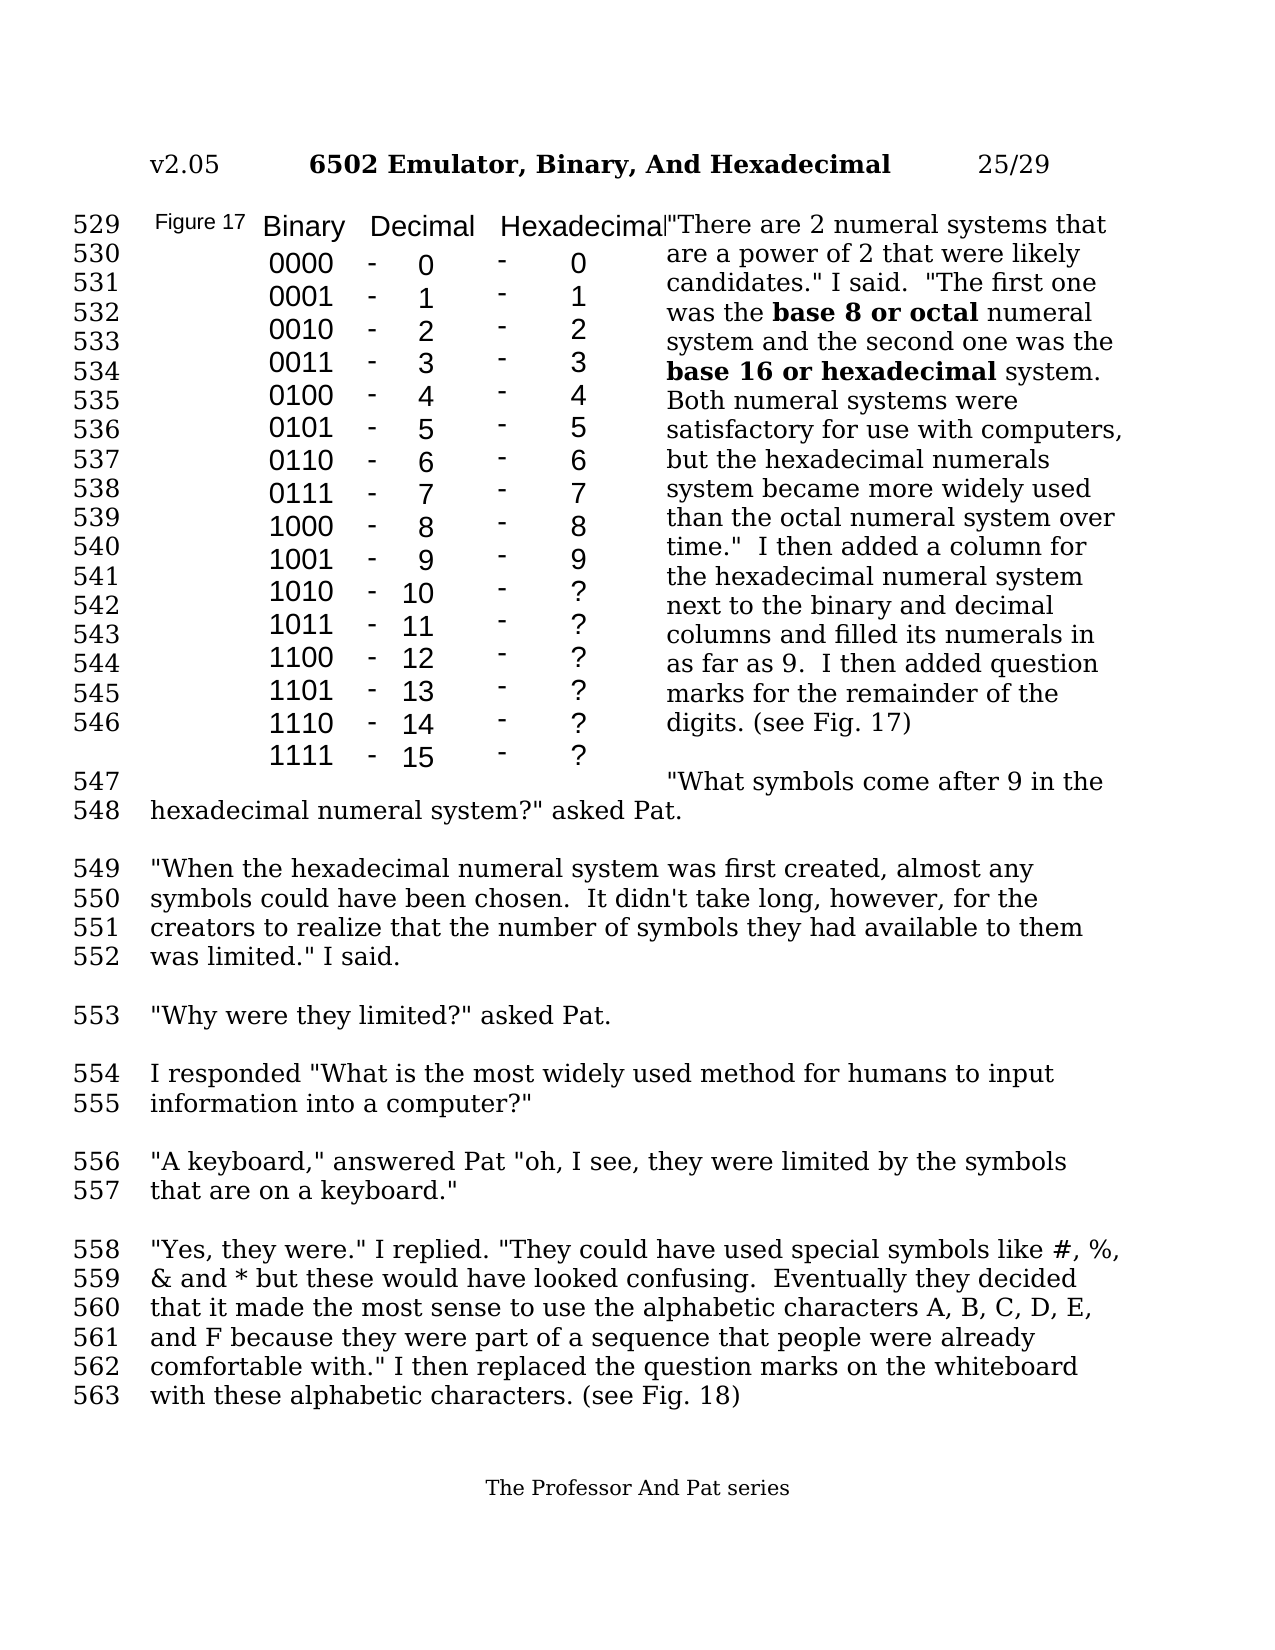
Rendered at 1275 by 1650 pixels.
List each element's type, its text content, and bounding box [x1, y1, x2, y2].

text "Why were they limited?" asked Pat. [150, 1001, 1125, 1030]
text "A keyboard," answered Pat "oh, I see, they were limited by the symbols that are on a keyboard." [150, 1147, 1125, 1206]
text I responded "What is the most widely used method for humans to input information into a computer?" [150, 1059, 1125, 1118]
text "What symbols come after 9 in the hexadecimal numeral system?" asked Pat. [150, 767, 1125, 825]
text "There are 2 numeral systems that are a power of 2 that were likely candidates." I said. "The first one was the base 8 or octal numeral system and the second one was the base 16 or hexadecimal system. Both numeral systems were satisfactory for use with computers, but the hexadecimal numerals system became more widely used than the octal numeral system over time." I then added a column for the hexadecimal numeral system next to the binary and decimal columns and filled its numerals in as far as 9. I then added question marks for the remainder of the digits. (see Fig. 17) [150, 210, 1125, 737]
text "When the hexadecimal numeral system was first created, almost any symbols could have been chosen. It didn't take long, however, for the creators to realize that the number of symbols they had available to them was limited." I said. [150, 854, 1125, 972]
text "Yes, they were." I replied. "They could have used special symbols like #, %, & and * but these would have looked confusing. Eventually they decided that it made the most sense to use the alphabetic characters A, B, C, D, E, and F because they were part of a sequence that people were already comfortable with." I then replaced the question marks on the whiteboard with these alphabetic characters. (see Fig. 18) [150, 1235, 1125, 1411]
